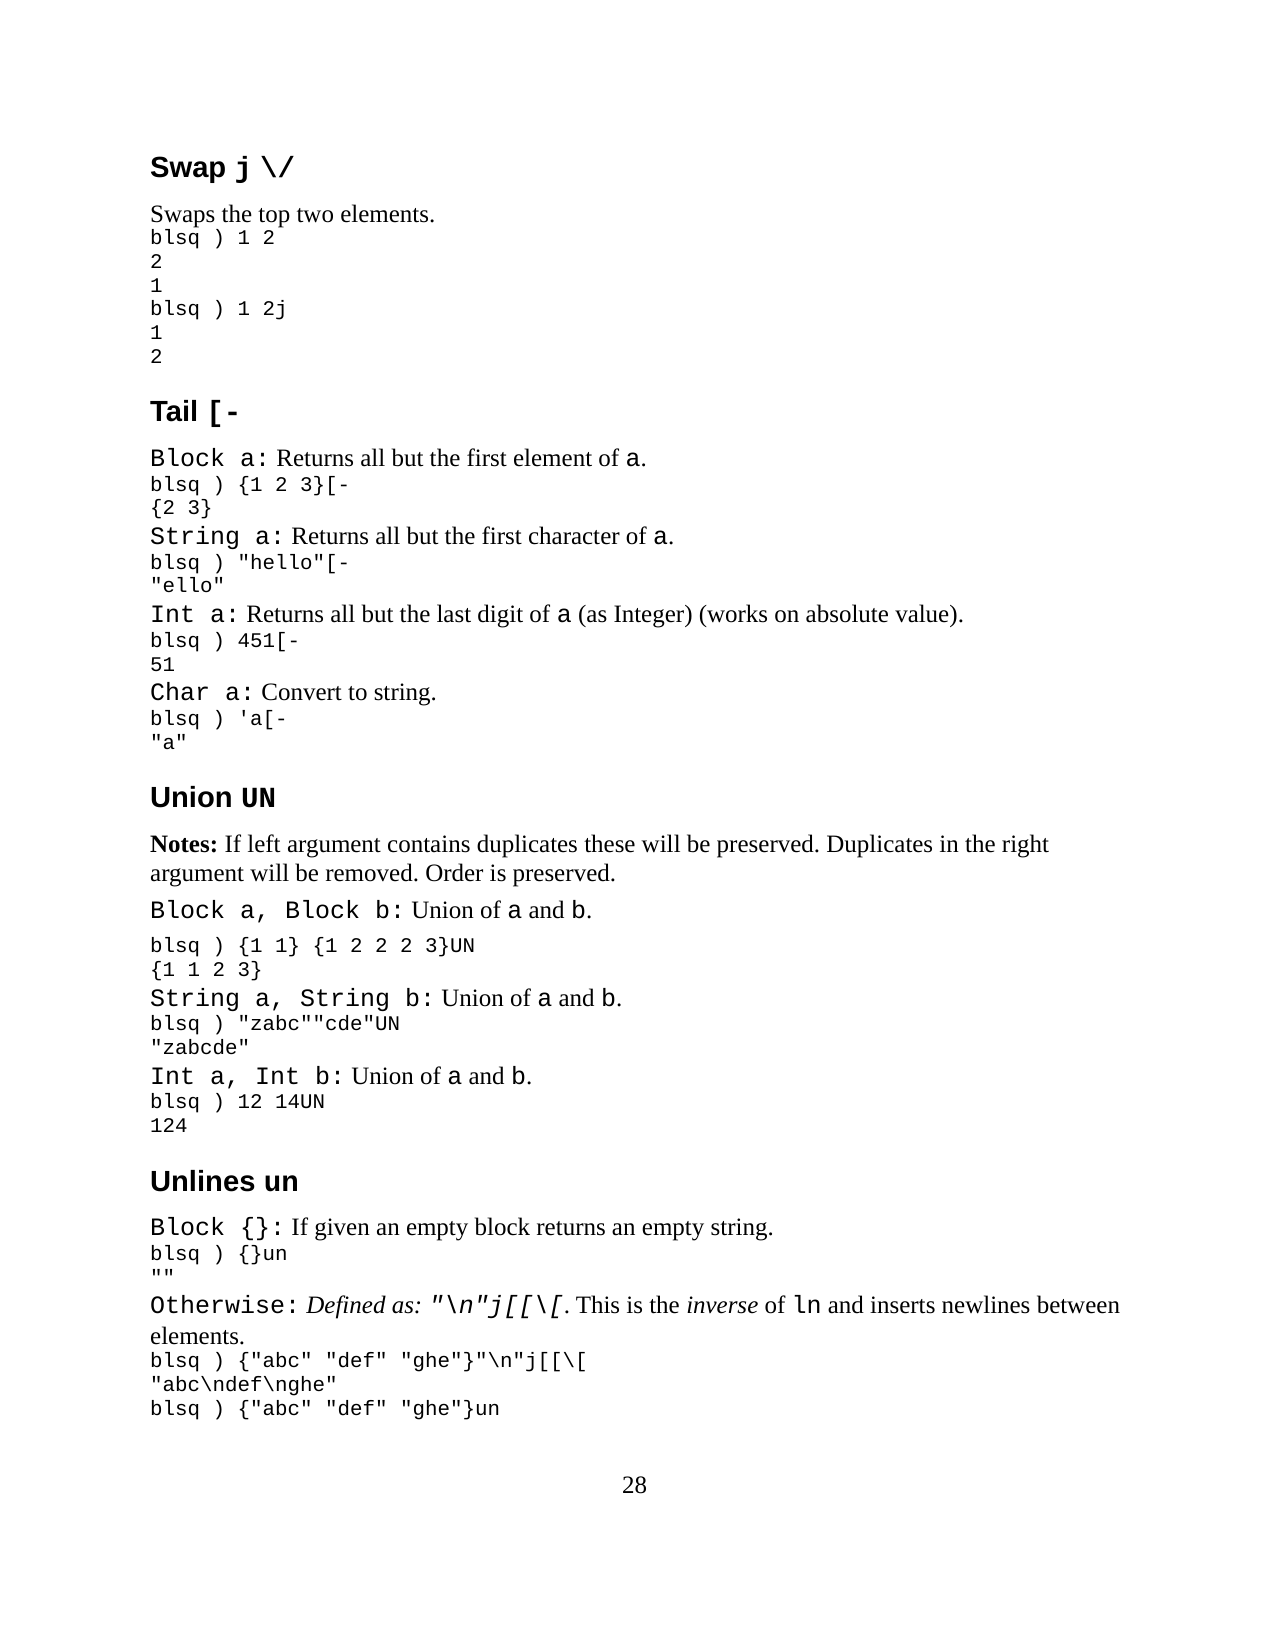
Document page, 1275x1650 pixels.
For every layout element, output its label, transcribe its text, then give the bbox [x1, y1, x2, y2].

text String a, String b: Union of a and b. [150, 983, 1125, 1013]
text "" [150, 1267, 1125, 1291]
text blsq ) {}un [150, 1243, 1125, 1267]
text "ello" [150, 576, 1125, 599]
text {2 3} [150, 497, 1125, 521]
text String a: Returns all but the first character of a. [150, 521, 1125, 552]
text 1 [150, 275, 1125, 298]
text 2 [150, 251, 1125, 275]
text Block a, Block b: Union of a and b. [150, 896, 1125, 926]
text "zabcde" [150, 1037, 1125, 1061]
subtitle Swap j \/ [150, 150, 1125, 186]
text Block {}: If given an empty block returns an empty string. [150, 1212, 1125, 1243]
text Char a: Convert to string. [150, 677, 1125, 708]
text Int a: Returns all but the last digit of a (as Integer) (works on absolute value). [150, 599, 1125, 630]
text 1 [150, 322, 1125, 346]
text 124 [150, 1115, 1125, 1139]
text Notes: If left argument contains duplicates these will be preserved. Duplicates in the right argument will be removed. Order is preserved. [150, 829, 1125, 887]
text blsq ) {1 2 3}[- [150, 474, 1125, 497]
text blsq ) {"abc" "def" "ghe"}"\n"j[[\[ [150, 1350, 1125, 1374]
text blsq ) 'a[- [150, 708, 1125, 732]
text 51 [150, 654, 1125, 677]
subtitle Unlines un [150, 1164, 1125, 1200]
subtitle Union UN [150, 780, 1125, 817]
text Otherwise: Defined as: "\n"j[[\[. This is the inverse of ln and inserts newlines between elements. [150, 1291, 1125, 1350]
text {1 1 2 3} [150, 959, 1125, 983]
text blsq ) 1 2j [150, 298, 1125, 322]
text blsq ) "zabc""cde"UN [150, 1013, 1125, 1037]
text blsq ) 1 2 [150, 227, 1125, 251]
text blsq ) {1 1} {1 2 2 2 3}UN [150, 935, 1125, 959]
text blsq ) "hello"[- [150, 552, 1125, 576]
text "a" [150, 732, 1125, 755]
text Int a, Int b: Union of a and b. [150, 1061, 1125, 1092]
text "abc\ndef\nghe" [150, 1374, 1125, 1397]
subtitle Tail [- [150, 394, 1125, 430]
text Block a: Returns all but the first element of a. [150, 443, 1125, 474]
text blsq ) 12 14UN [150, 1092, 1125, 1115]
text Swaps the top two elements. [150, 199, 1125, 227]
text 2 [150, 346, 1125, 369]
text blsq ) 451[- [150, 630, 1125, 654]
text blsq ) {"abc" "def" "ghe"}un [150, 1397, 1125, 1421]
